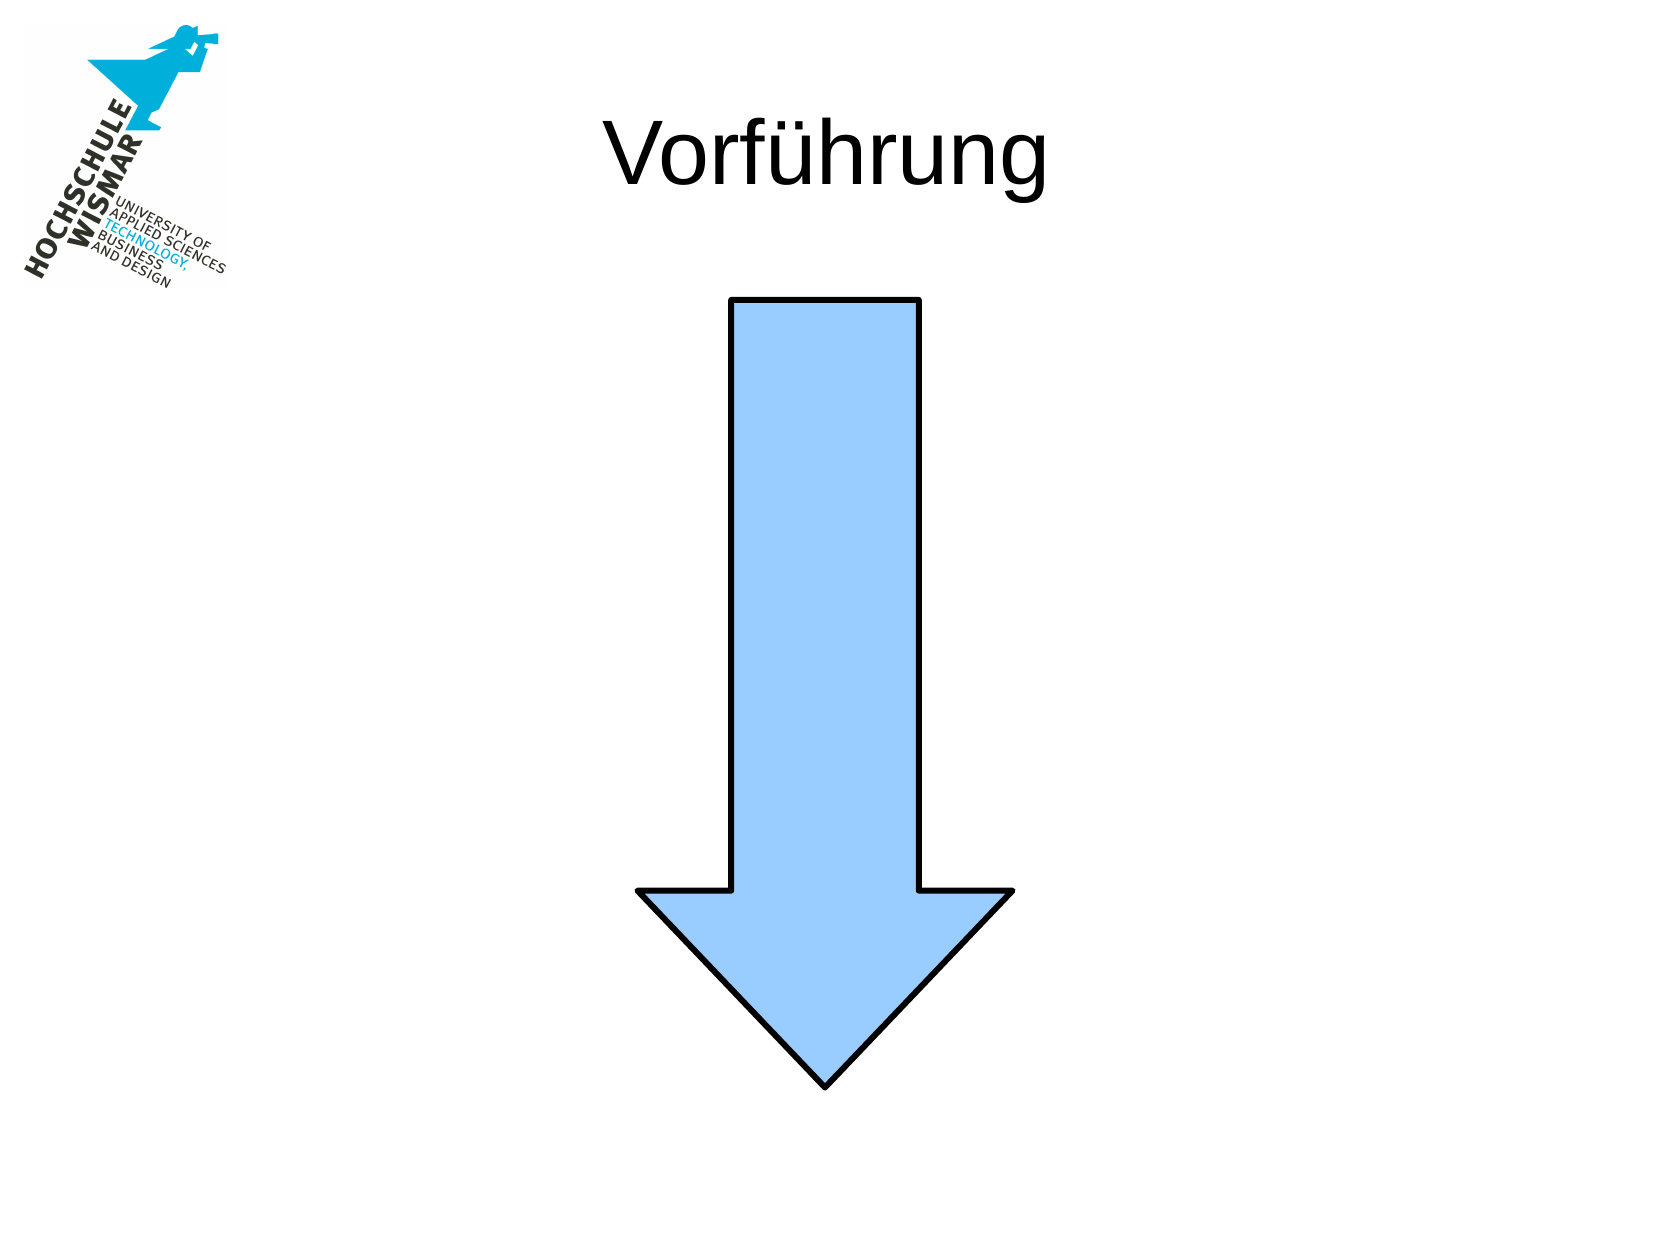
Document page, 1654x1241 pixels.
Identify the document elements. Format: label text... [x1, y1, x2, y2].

text_box [637, 299, 1013, 1088]
picture [24, 25, 226, 288]
picture [187, 44, 197, 54]
title Vorführung [226, 56, 1571, 250]
